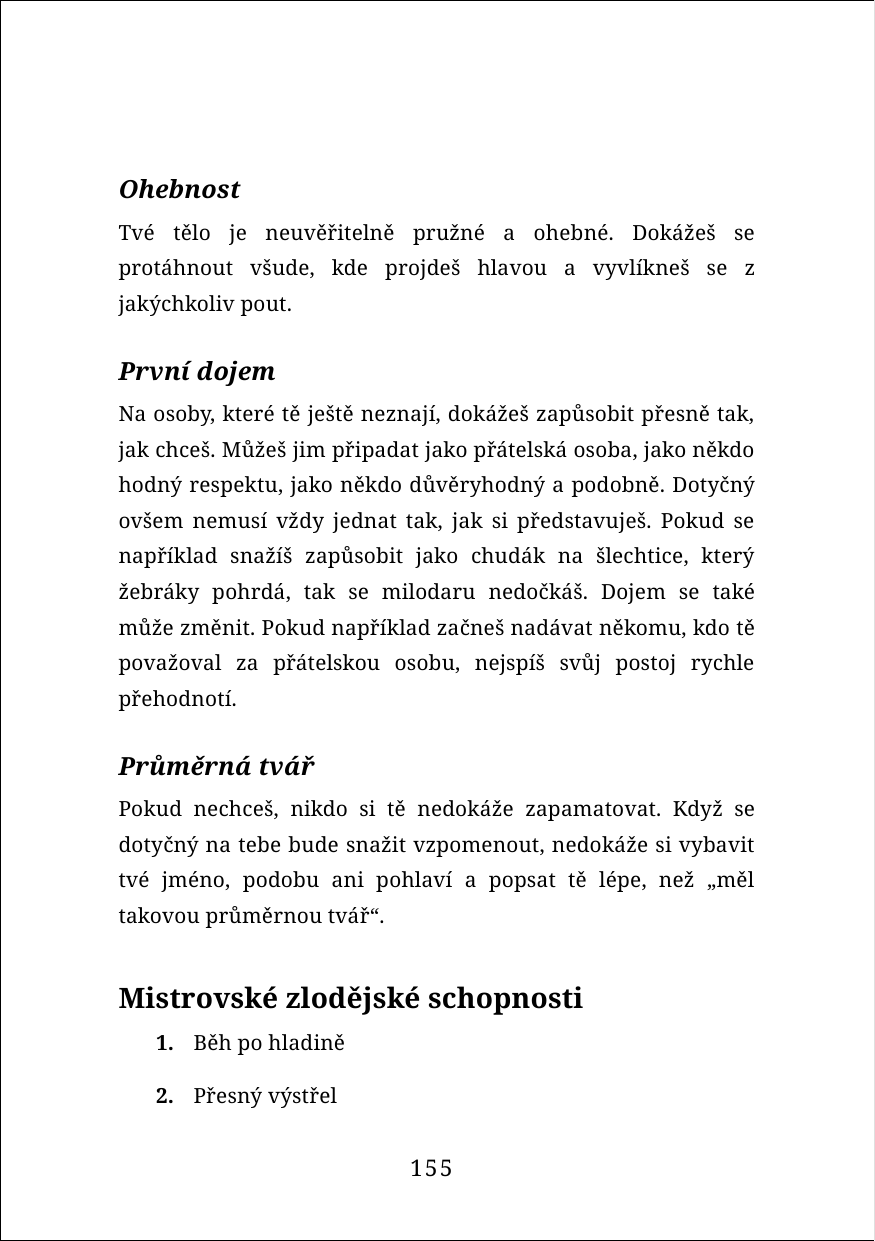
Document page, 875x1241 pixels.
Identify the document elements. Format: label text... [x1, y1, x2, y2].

list Přesný výstřel [156, 1081, 756, 1110]
text Tvé tělo je neuvěřitelně pružné a ohebné. Dokážeš se protáhnout všude, kde projdeš hlavou a vyvlíkneš se z jakýchkoliv pout. [118, 218, 756, 317]
text Na osoby, které tě ještě neznají, dokážeš zapůsobit přesně tak, jak chceš. Můžeš jim připadat jako přátelská osoba, jako někdo hodný respektu, jako někdo důvěryhodný a podobně. Dotyčný ovšem nemusí vždy jednat tak, jak si představuješ. Pokud se například snažíš zapůsobit jako chudák na šlechtice, který žebráky pohrdá, tak se milodaru nedočkáš. Dojem se také může změnit. Pokud například začneš nadávat někomu, kdo tě považoval za přátelskou osobu, nejspíš svůj postoj rychle přehodnotí. [118, 399, 756, 712]
subtitle První dojem [118, 354, 756, 388]
subtitle Ohebnost [118, 172, 756, 206]
subtitle Průměrná tvář [118, 749, 756, 783]
text Pokud nechceš, nikdo si tě nedokáže zapamatovat. Když se dotyčný na tebe bude snažit vzpomenout, nedokáže si vybavit tvé jméno, podobu ani pohlaví a popsat tě lépe, než „měl takovou průměrnou tvář“. [118, 794, 756, 929]
list Běh po hladině [156, 1028, 756, 1056]
subtitle Mistrovské zlodějské schopnosti [118, 978, 756, 1016]
